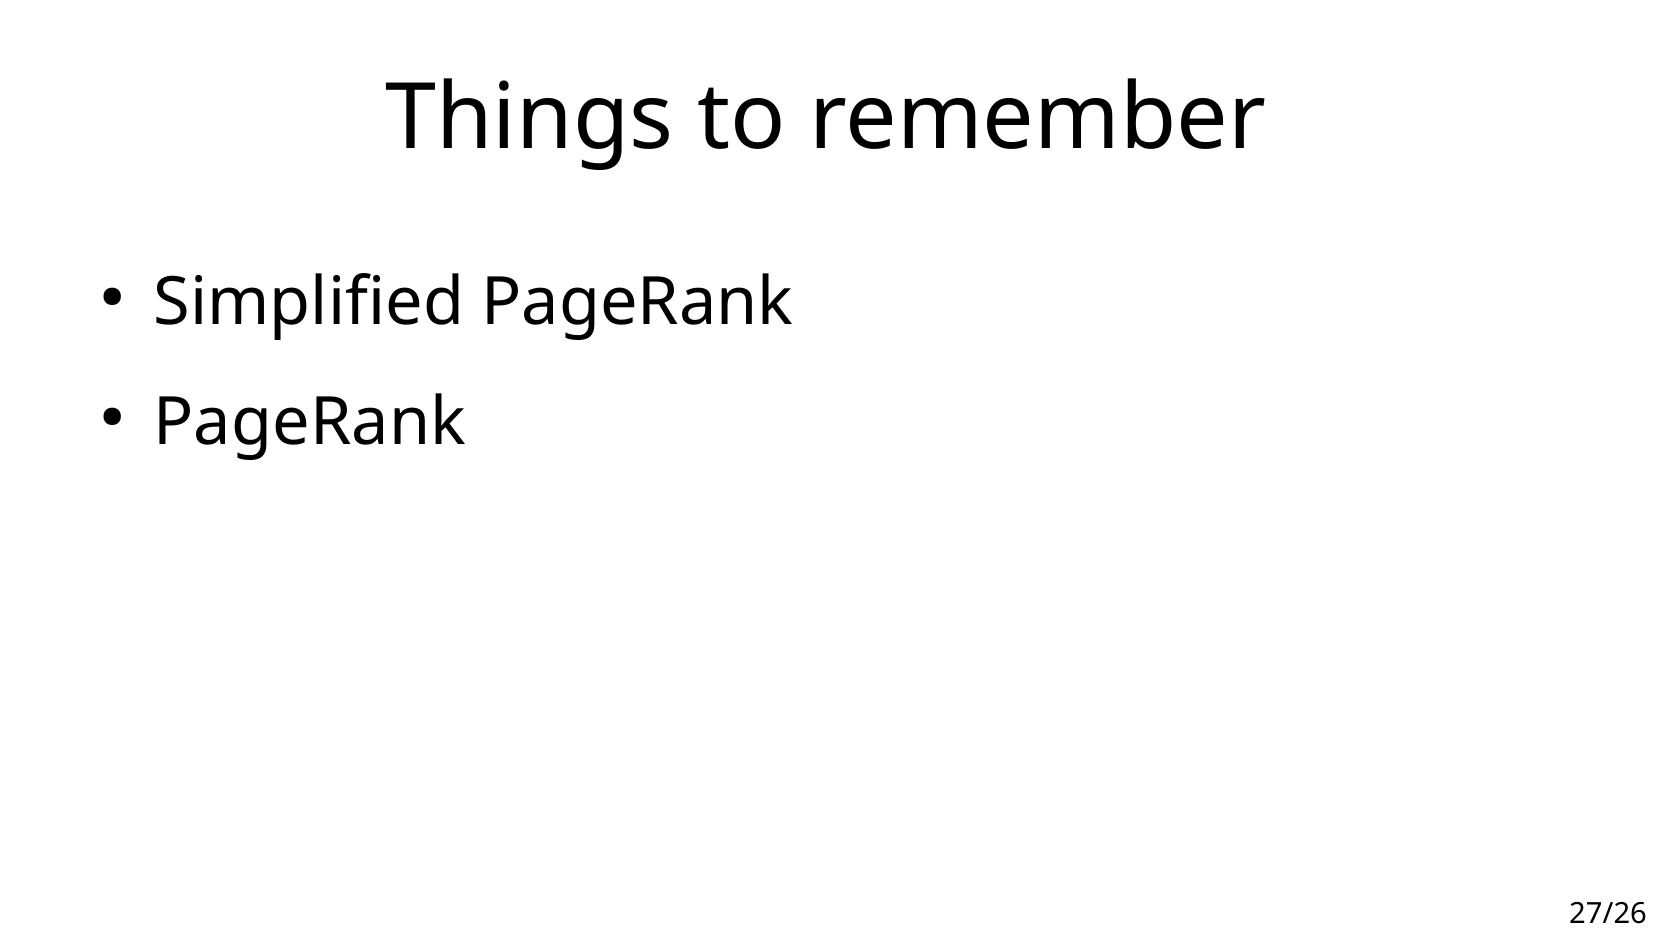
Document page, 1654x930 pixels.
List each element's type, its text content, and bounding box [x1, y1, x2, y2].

title Things to remember [82, 1, 1571, 225]
list Simplified PageRank PageRank [82, 252, 1571, 793]
